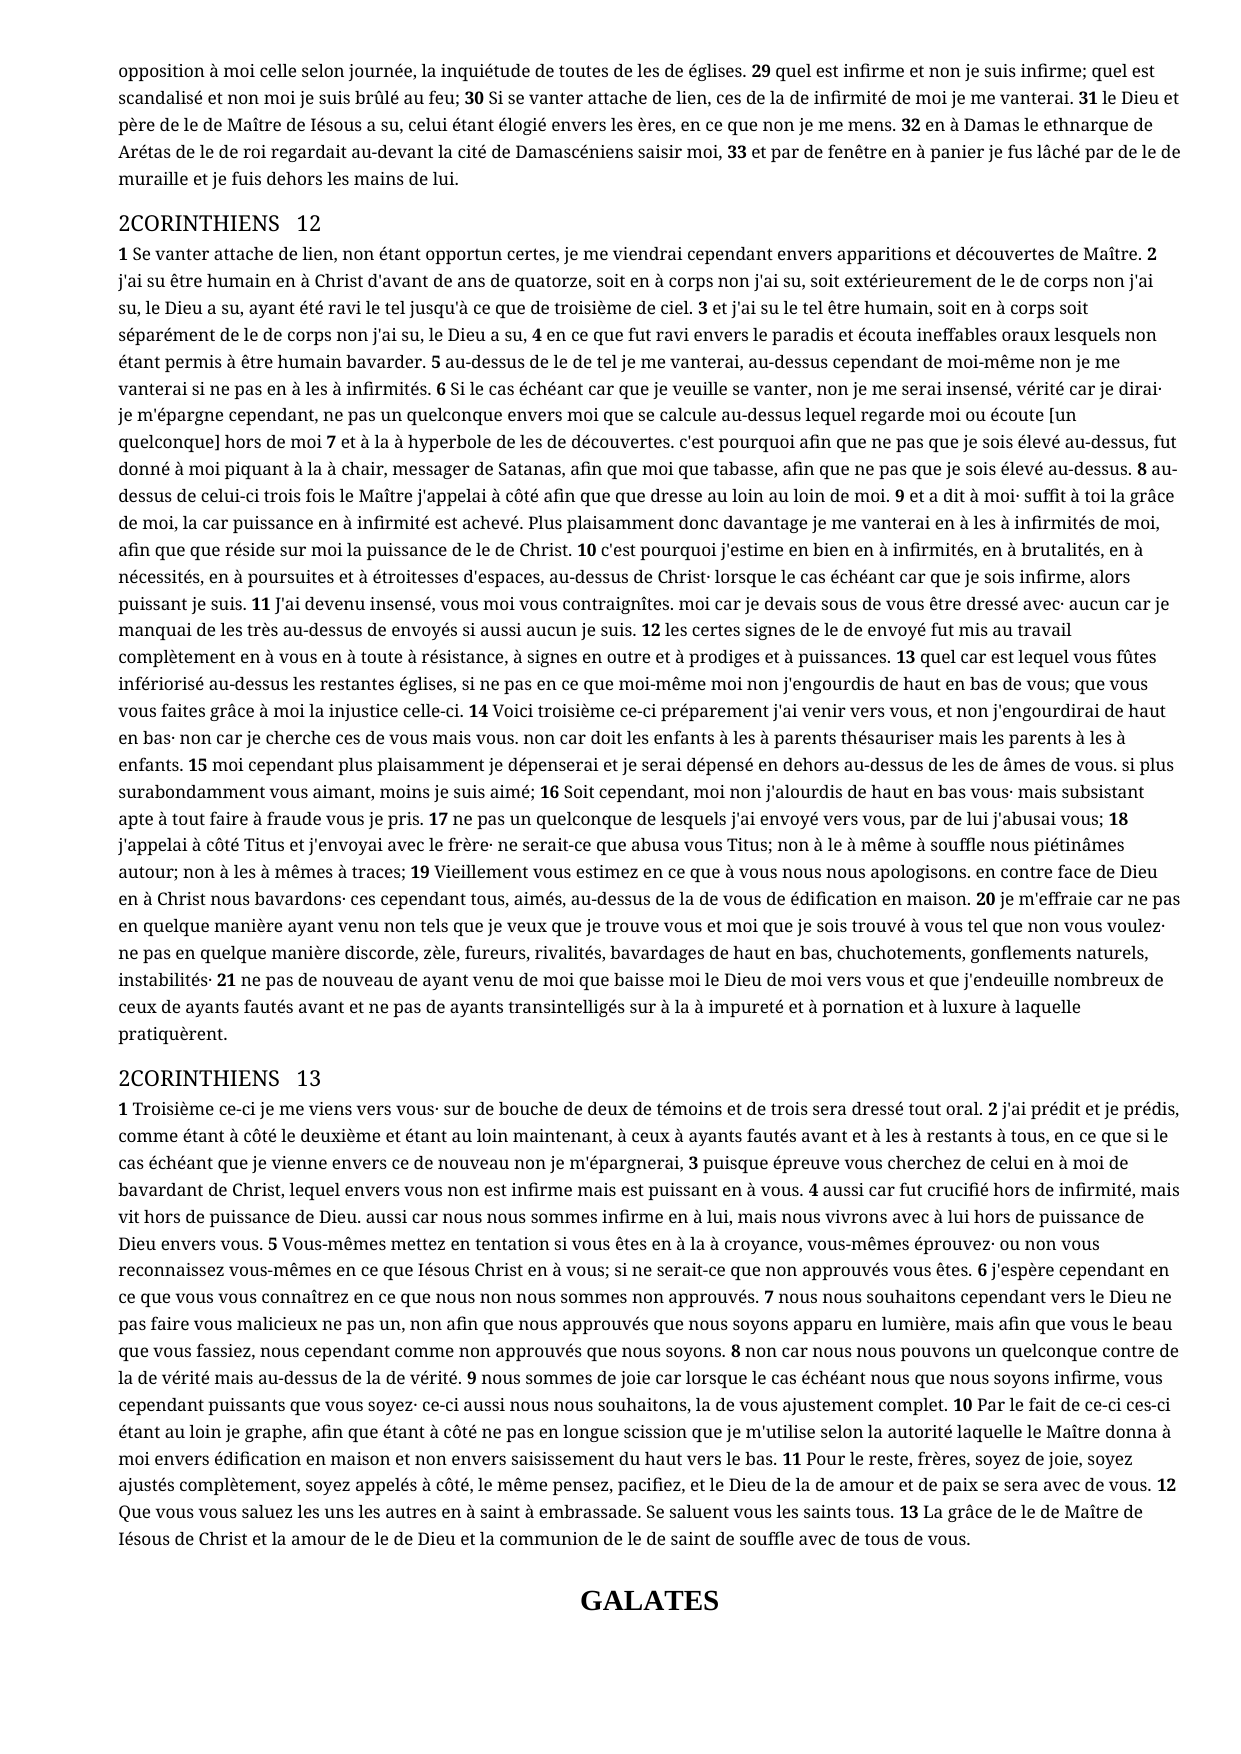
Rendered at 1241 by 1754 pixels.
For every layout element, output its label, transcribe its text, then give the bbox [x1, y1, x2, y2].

text opposition à moi celle selon journée, la inquiétude de toutes de les de églises. 29 quel est infirme et non je suis infirme; quel est scandalisé et non moi je suis brûlé au feu; 30 Si se vanter attache de lien, ces de la de infirmité de moi je me vanterai. 31 le Dieu et père de le de Maître de Iésous a su, celui étant élogié envers les ères, en ce que non je me mens. 32 en à Damas le ethnarque de Arétas de le de roi regardait au-devant la cité de Damascéniens saisir moi, 33 et par de fenêtre en à panier je fus lâché par de le de muraille et je fuis dehors les mains de lui. [118, 59, 1181, 190]
subtitle GALATES [118, 1583, 1181, 1617]
text 1 Troisième ce-ci je me viens vers vous· sur de bouche de deux de témoins et de trois sera dressé tout oral. 2 j'ai prédit et je prédis, comme étant à côté le deuxième et étant au loin maintenant, à ceux à ayants fautés avant et à les à restants à tous, en ce que si le cas échéant que je vienne envers ce de nouveau non je m'épargnerai, 3 puisque épreuve vous cherchez de celui en à moi de bavardant de Christ, lequel envers vous non est infirme mais est puissant en à vous. 4 aussi car fut crucifié hors de infirmité, mais vit hors de puissance de Dieu. aussi car nous nous sommes infirme en à lui, mais nous vivrons avec à lui hors de puissance de Dieu envers vous. 5 Vous-mêmes mettez en tentation si vous êtes en à la à croyance, vous-mêmes éprouvez· ou non vous reconnaissez vous-mêmes en ce que Iésous Christ en à vous; si ne serait-ce que non approuvés vous êtes. 6 j'espère cependant en ce que vous vous connaîtrez en ce que nous non nous sommes non approuvés. 7 nous nous souhaitons cependant vers le Dieu ne pas faire vous malicieux ne pas un, non afin que nous approuvés que nous soyons apparu en lumière, mais afin que vous le beau que vous fassiez, nous cependant comme non approuvés que nous soyons. 8 non car nous nous pouvons un quelconque contre de la de vérité mais au-dessus de la de vérité. 9 nous sommes de joie car lorsque le cas échéant nous que nous soyons infirme, vous cependant puissants que vous soyez· ce-ci aussi nous nous souhaitons, la de vous ajustement complet. 10 Par le fait de ce-ci ces-ci étant au loin je graphe, afin que étant à côté ne pas en longue scission que je m'utilise selon la autorité laquelle le Maître donna à moi envers édification en maison et non envers saisissement du haut vers le bas. 11 Pour le reste, frères, soyez de joie, soyez ajustés complètement, soyez appelés à côté, le même pensez, pacifiez, et le Dieu de la de amour et de paix se sera avec de vous. 12 Que vous vous saluez les uns les autres en à saint à embrassade. Se saluent vous les saints tous. 13 La grâce de le de Maître de Iésous de Christ et la amour de le de Dieu et la communion de le de saint de souffle avec de tous de vous. [118, 1097, 1181, 1551]
text 1 Se vanter attache de lien, non étant opportun certes, je me viendrai cependant envers apparitions et découvertes de Maître. 2 j'ai su être humain en à Christ d'avant de ans de quatorze, soit en à corps non j'ai su, soit extérieurement de le de corps non j'ai su, le Dieu a su, ayant été ravi le tel jusqu'à ce que de troisième de ciel. 3 et j'ai su le tel être humain, soit en à corps soit séparément de le de corps non j'ai su, le Dieu a su, 4 en ce que fut ravi envers le paradis et écouta ineffables oraux lesquels non étant permis à être humain bavarder. 5 au-dessus de le de tel je me vanterai, au-dessus cependant de moi-même non je me vanterai si ne pas en à les à infirmités. 6 Si le cas échéant car que je veuille se vanter, non je me serai insensé, vérité car je dirai· je m'épargne cependant, ne pas un quelconque envers moi que se calcule au-dessus lequel regarde moi ou écoute [un quelconque] hors de moi 7 et à la à hyperbole de les de découvertes. c'est pourquoi afin que ne pas que je sois élevé au-dessus, fut donné à moi piquant à la à chair, messager de Satanas, afin que moi que tabasse, afin que ne pas que je sois élevé au-dessus. 8 au-dessus de celui-ci trois fois le Maître j'appelai à côté afin que que dresse au loin au loin de moi. 9 et a dit à moi· suffit à toi la grâce de moi, la car puissance en à infirmité est achevé. Plus plaisamment donc davantage je me vanterai en à les à infirmités de moi, afin que que réside sur moi la puissance de le de Christ. 10 c'est pourquoi j'estime en bien en à infirmités, en à brutalités, en à nécessités, en à poursuites et à étroitesses d'espaces, au-dessus de Christ· lorsque le cas échéant car que je sois infirme, alors puissant je suis. 11 J'ai devenu insensé, vous moi vous contraignîtes. moi car je devais sous de vous être dressé avec· aucun car je manquai de les très au-dessus de envoyés si aussi aucun je suis. 12 les certes signes de le de envoyé fut mis au travail complètement en à vous en à toute à résistance, à signes en outre et à prodiges et à puissances. 13 quel car est lequel vous fûtes infériorisé au-dessus les restantes églises, si ne pas en ce que moi-même moi non j'engourdis de haut en bas de vous; que vous vous faites grâce à moi la injustice celle-ci. 14 Voici troisième ce-ci préparement j'ai venir vers vous, et non j'engourdirai de haut en bas· non car je cherche ces de vous mais vous. non car doit les enfants à les à parents thésauriser mais les parents à les à enfants. 15 moi cependant plus plaisamment je dépenserai et je serai dépensé en dehors au-dessus de les de âmes de vous. si plus surabondamment vous aimant, moins je suis aimé; 16 Soit cependant, moi non j'alourdis de haut en bas vous· mais subsistant apte à tout faire à fraude vous je pris. 17 ne pas un quelconque de lesquels j'ai envoyé vers vous, par de lui j'abusai vous; 18 j'appelai à côté Titus et j'envoyai avec le frère· ne serait-ce que abusa vous Titus; non à le à même à souffle nous piétinâmes autour; non à les à mêmes à traces; 19 Vieillement vous estimez en ce que à vous nous nous apologisons. en contre face de Dieu en à Christ nous bavardons· ces cependant tous, aimés, au-dessus de la de vous de édification en maison. 20 je m'effraie car ne pas en quelque manière ayant venu non tels que je veux que je trouve vous et moi que je sois trouvé à vous tel que non vous voulez· ne pas en quelque manière discorde, zèle, fureurs, rivalités, bavardages de haut en bas, chuchotements, gonflements naturels, instabilités· 21 ne pas de nouveau de ayant venu de moi que baisse moi le Dieu de moi vers vous et que j'endeuille nombreux de ceux de ayants fautés avant et ne pas de ayants transintelligés sur à la à impureté et à pornation et à luxure à laquelle pratiquèrent. [118, 242, 1181, 1045]
text 2CORINTHIENS 13 [118, 1063, 1181, 1093]
text 2CORINTHIENS 12 [118, 208, 1181, 238]
